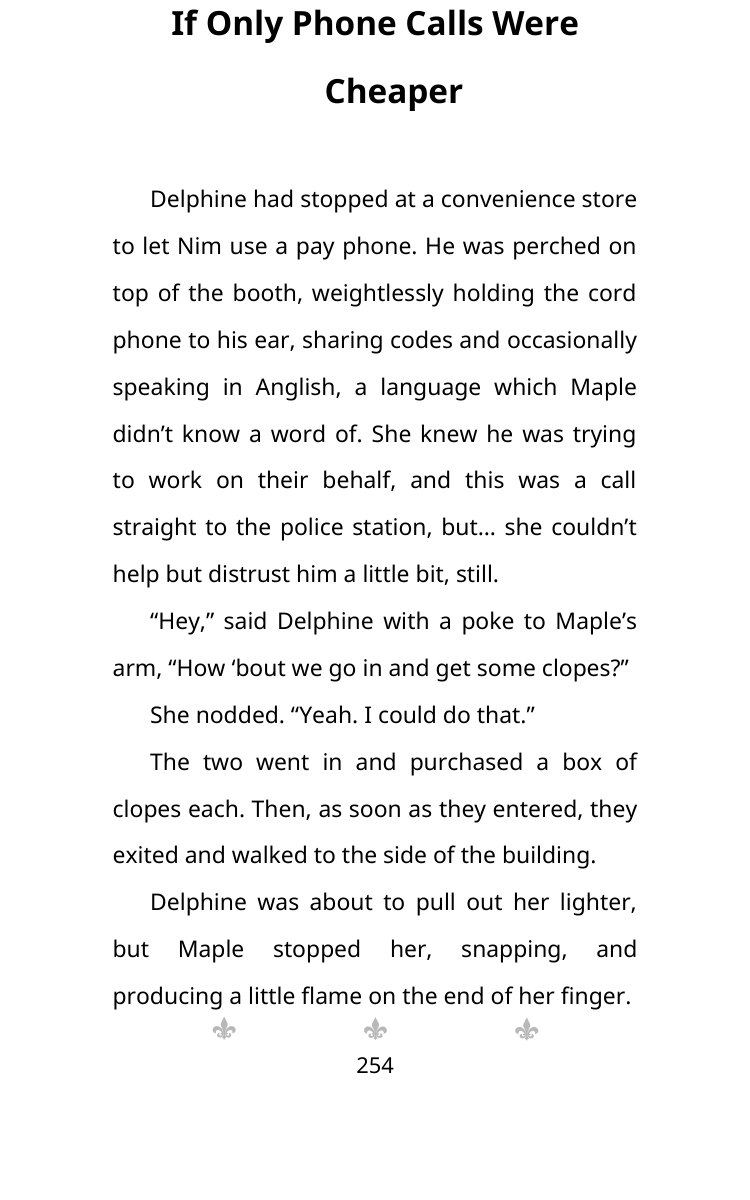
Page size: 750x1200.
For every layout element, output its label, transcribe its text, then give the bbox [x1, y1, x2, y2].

text “Hey,” said Delphine with a poke to Maple’s arm, “How ‘bout we go in and get some clopes?” [112, 605, 637, 683]
text She nodded. “Yeah. I could do that.” [112, 699, 637, 730]
subtitle If Only Phone Calls Were Cheaper [112, 0, 637, 113]
text Delphine was about to pull out her lighter, but Maple stopped her, snapping, and producing a little flame on the end of her finger. [112, 886, 637, 1011]
text The two went in and purchased a box of clopes each. Then, as soon as they entered, they exited and walked to the side of the building. [112, 746, 637, 871]
text Delphine had stopped at a convenience store to let Nim use a pay phone. He was perched on top of the booth, weightlessly holding the cord phone to his ear, sharing codes and occasionally speaking in Anglish, a language which Maple didn’t know a word of. She knew he was trying to work on their behalf, and this was a call straight to the police station, but… she couldn’t help but distrust him a little bit, still. [112, 183, 637, 589]
